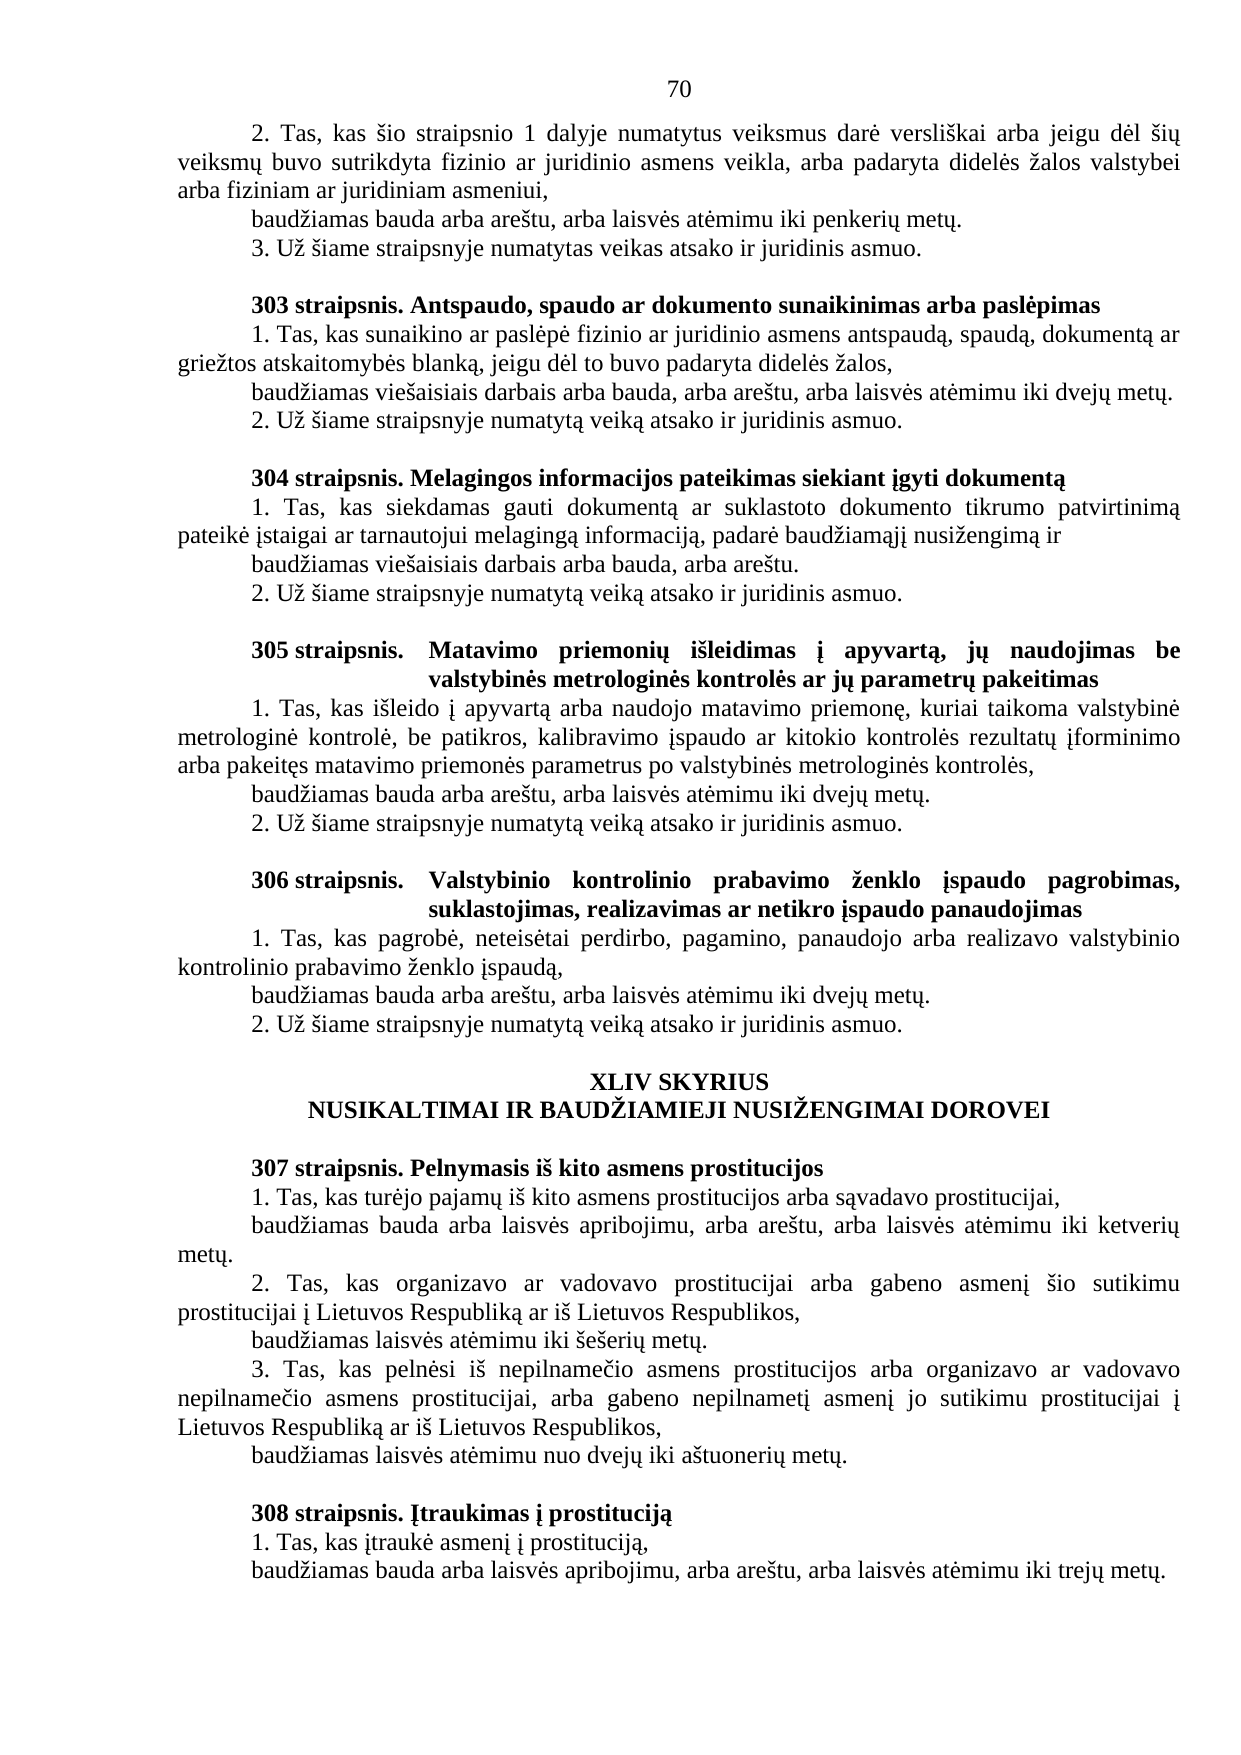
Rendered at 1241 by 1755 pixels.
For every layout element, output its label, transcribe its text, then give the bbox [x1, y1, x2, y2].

text baudžiamas viešaisiais darbais arba bauda, arba areštu, arba laisvės atėmimu iki dvejų metų. [177, 377, 1181, 406]
text 2. Už šiame straipsnyje numatytą veiką atsako ir juridinis asmuo. [177, 406, 1181, 434]
text 1. Tas, kas siekdamas gauti dokumentą ar suklastoto dokumento tikrumo patvirtinimą pateikė įstaigai ar tarnautojui melagingą informaciją, padarė baudžiamąjį nusižengimą ir [177, 492, 1181, 549]
text NUSIKALTIMAI IR BAUDŽIAMIEJI NUSIŽENGIMAI DOROVEI [177, 1096, 1181, 1124]
text 304 straipsnis. Melagingos informacijos pateikimas siekiant įgyti dokumentą [251, 463, 1181, 492]
text baudžiamas bauda arba areštu, arba laisvės atėmimu iki penkerių metų. [177, 204, 1181, 233]
text 2. Už šiame straipsnyje numatytą veiką atsako ir juridinis asmuo. [177, 808, 1181, 837]
text baudžiamas bauda arba laisvės apribojimu, arba areštu, arba laisvės atėmimu iki trejų metų. [177, 1556, 1181, 1584]
text baudžiamas viešaisiais darbais arba bauda, arba areštu. [177, 549, 1181, 578]
text baudžiamas bauda arba laisvės apribojimu, arba areštu, arba laisvės atėmimu iki ketverių metų. [177, 1211, 1181, 1268]
text XLIV SKYRIUS [177, 1067, 1181, 1096]
text 1. Tas, kas sunaikino ar paslėpė fizinio ar juridinio asmens antspaudą, spaudą, dokumentą ar griežtos atskaitomybės blanką, jeigu dėl to buvo padaryta didelės žalos, [177, 319, 1181, 377]
text baudžiamas laisvės atėmimu iki šešerių metų. [177, 1326, 1181, 1354]
text 1. Tas, kas turėjo pajamų iš kito asmens prostitucijos arba sąvadavo prostitucijai, [177, 1182, 1181, 1211]
text 1. Tas, kas pagrobė, neteisėtai perdirbo, pagamino, panaudojo arba realizavo valstybinio kontrolinio prabavimo ženklo įspaudą, [177, 923, 1181, 981]
text 305 straipsnis. Matavimo priemonių išleidimas į apyvartą, jų naudojimas be valstybinės metrologinės kontrolės ar jų parametrų pakeitimas [251, 636, 1181, 693]
text 3. Už šiame straipsnyje numatytas veikas atsako ir juridinis asmuo. [177, 233, 1181, 262]
text 3. Tas, kas pelnėsi iš nepilnamečio asmens prostitucijos arba organizavo ar vadovavo nepilnamečio asmens prostitucijai, arba gabeno nepilnametį asmenį jo sutikimu prostitucijai į Lietuvos Respubliką ar iš Lietuvos Respublikos, [177, 1354, 1181, 1441]
text baudžiamas bauda arba areštu, arba laisvės atėmimu iki dvejų metų. [177, 981, 1181, 1009]
text 2. Tas, kas organizavo ar vadovavo prostitucijai arba gabeno asmenį šio sutikimu prostitucijai į Lietuvos Respubliką ar iš Lietuvos Respublikos, [177, 1268, 1181, 1326]
text baudžiamas bauda arba areštu, arba laisvės atėmimu iki dvejų metų. [177, 779, 1181, 808]
text 2. Už šiame straipsnyje numatytą veiką atsako ir juridinis asmuo. [177, 578, 1181, 607]
text 1. Tas, kas išleido į apyvartą arba naudojo matavimo priemonę, kuriai taikoma valstybinė metrologinė kontrolė, be patikros, kalibravimo įspaudo ar kitokio kontrolės rezultatų įforminimo arba pakeitęs matavimo priemonės parametrus po valstybinės metrologinės kontrolės, [177, 693, 1181, 779]
text 1. Tas, kas įtraukė asmenį į prostituciją, [177, 1527, 1181, 1556]
text baudžiamas laisvės atėmimu nuo dvejų iki aštuonerių metų. [177, 1441, 1181, 1469]
text 308 straipsnis. Įtraukimas į prostituciją [177, 1498, 1181, 1527]
text 307 straipsnis. Pelnymasis iš kito asmens prostitucijos [177, 1153, 1181, 1182]
text 306 straipsnis. Valstybinio kontrolinio prabavimo ženklo įspaudo pagrobimas, suklastojimas, realizavimas ar netikro įspaudo panaudojimas [251, 866, 1181, 923]
text 303 straipsnis. Antspaudo, spaudo ar dokumento sunaikinimas arba paslėpimas [251, 291, 1181, 319]
text 2. Tas, kas šio straipsnio 1 dalyje numatytus veiksmus darė versliškai arba jeigu dėl šių veiksmų buvo sutrikdyta fizinio ar juridinio asmens veikla, arba padaryta didelės žalos valstybei arba fiziniam ar juridiniam asmeniui, [177, 118, 1181, 204]
text 2. Už šiame straipsnyje numatytą veiką atsako ir juridinis asmuo. [177, 1009, 1181, 1038]
